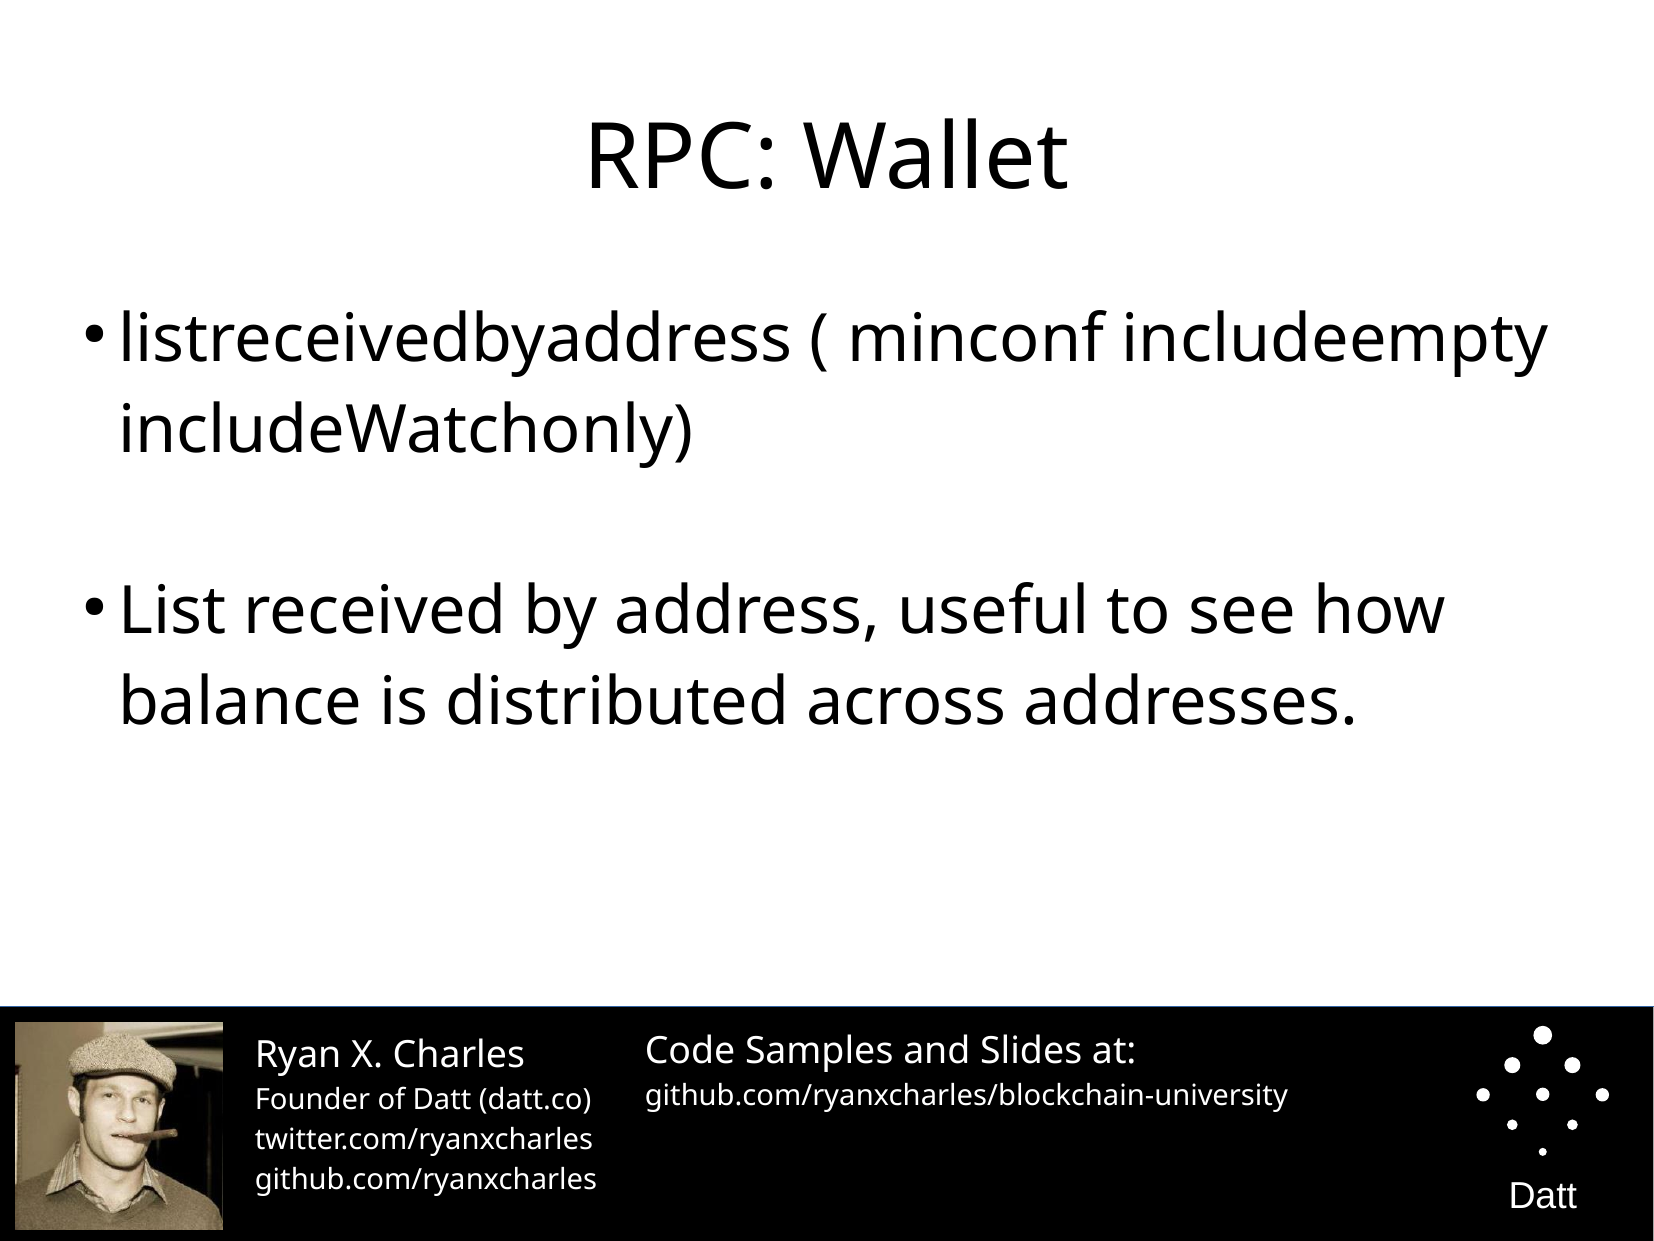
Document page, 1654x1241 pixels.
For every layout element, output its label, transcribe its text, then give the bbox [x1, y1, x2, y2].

title RPC: Wallet [82, 49, 1571, 257]
text_box Datt [1452, 1167, 1633, 1241]
subtitle listreceivedbyaddress ( minconf includeempty includeWatchonly) List received by address, useful to see how balance is distributed across addresses. [82, 290, 1571, 1006]
text_box [0, 1006, 1654, 1241]
picture [1475, 1023, 1611, 1159]
picture [15, 1022, 223, 1231]
text_box Ryan X. Charles Founder of Datt (datt.co) twitter.com/ryanxcharles github.com/ryanxcharles [240, 1020, 976, 1241]
text_box Code Samples and Slides at: github.com/ryanxcharles/blockchain-university [630, 1015, 1403, 1156]
